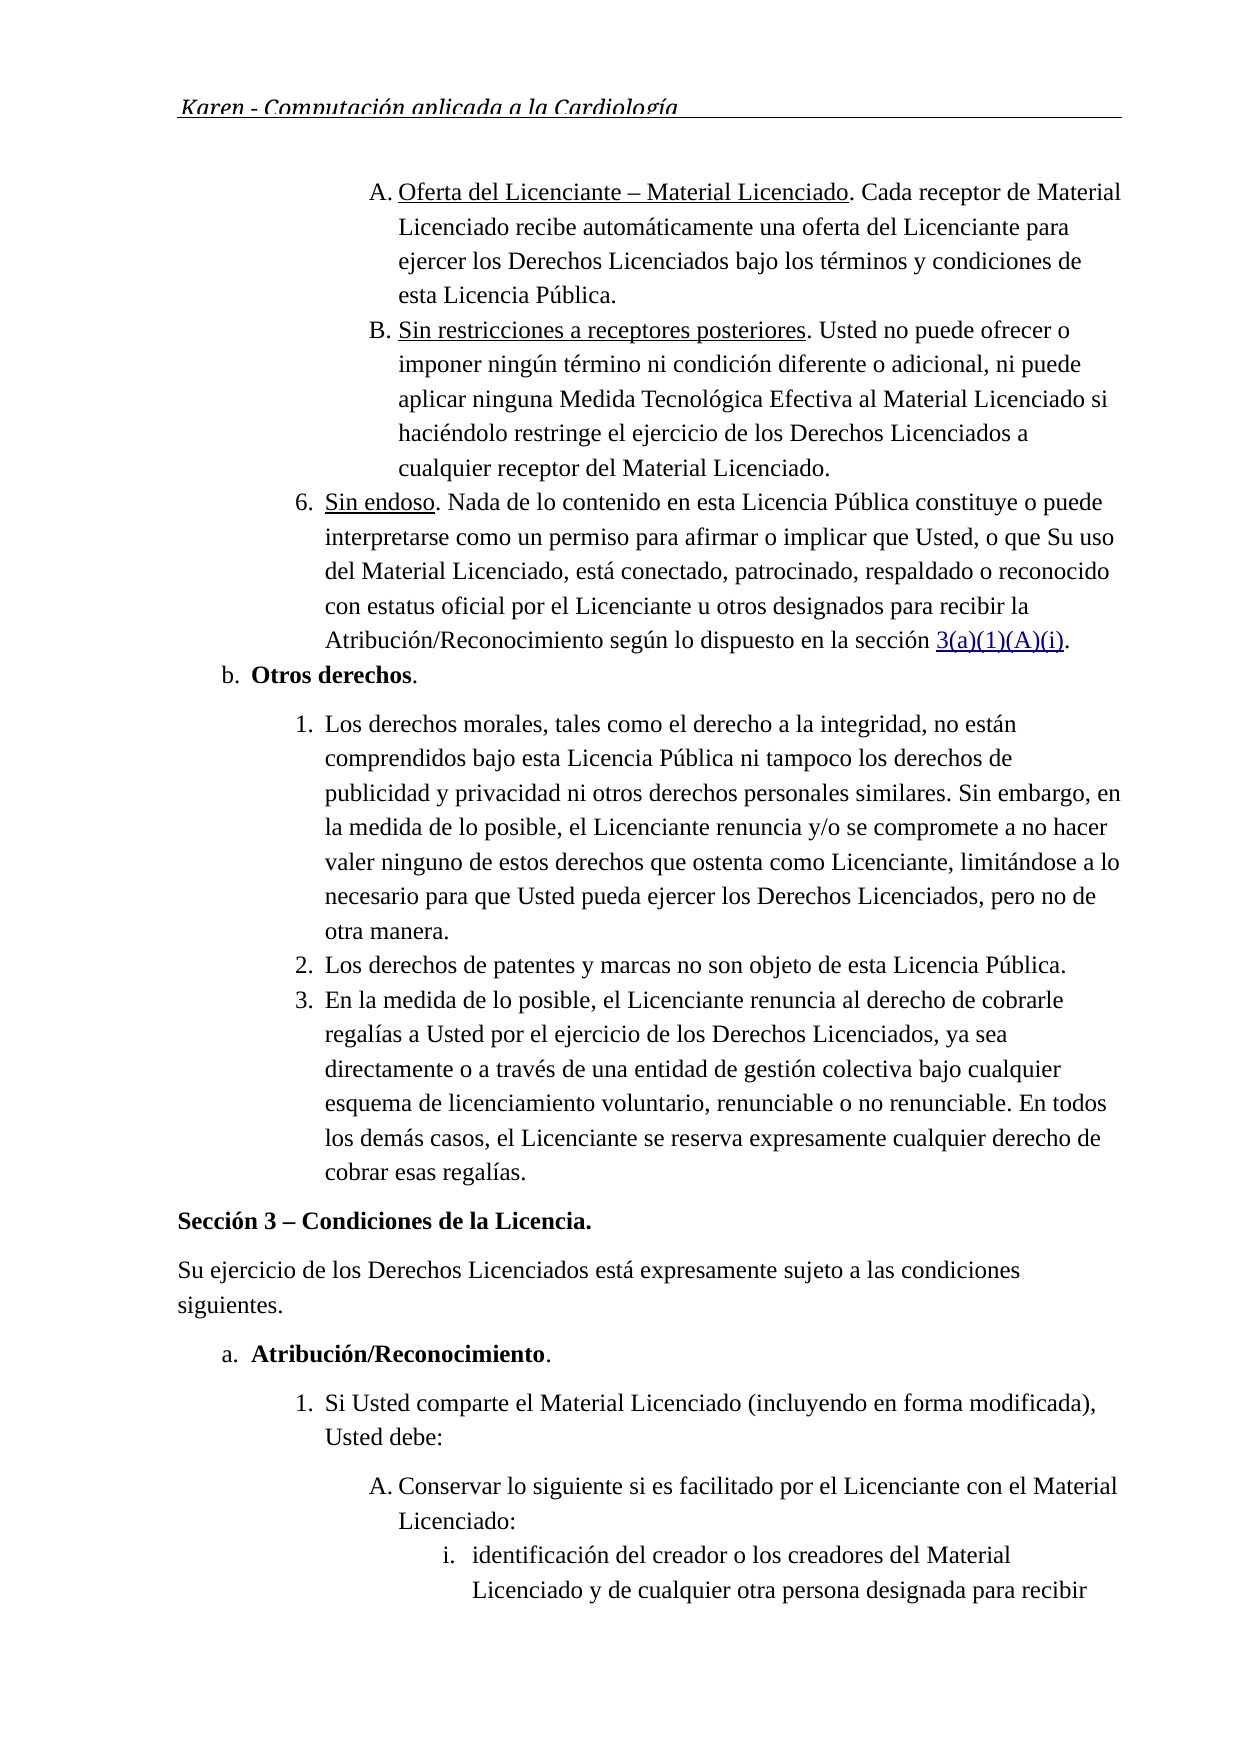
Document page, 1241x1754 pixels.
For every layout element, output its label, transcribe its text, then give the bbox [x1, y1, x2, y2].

list identificación del creador o los creadores del Material Licenciado y de cualquier otra persona designada para recibir [442, 1540, 1122, 1603]
list En la medida de lo posible, el Licenciante renuncia al derecho de cobrarle regalías a Usted por el ejercicio de los Derechos Licenciados, ya sea directamente o a través de una entidad de gestión colectiva bajo cualquier esquema de licenciamiento voluntario, renunciable o no renunciable. En todos los demás casos, el Licenciante se reserva expresamente cualquier derecho de cobrar esas regalías. [295, 985, 1122, 1186]
list Oferta del Licenciante – Material Licenciado. Cada receptor de Material Licenciado recibe automáticamente una oferta del Licenciante para ejercer los Derechos Licenciados bajo los términos y condiciones de esta Licencia Pública. [369, 177, 1122, 309]
list Los derechos de patentes y marcas no son objeto de esta Licencia Pública. [295, 950, 1122, 979]
list Si Usted comparte el Material Licenciado (incluyendo en forma modificada), Usted debe: [295, 1388, 1122, 1451]
list Otros derechos. [221, 660, 1122, 688]
text Sección 3 – Condiciones de la Licencia. [177, 1206, 1122, 1235]
text Su ejercicio de los Derechos Licenciados está expresamente sujeto a las condiciones siguientes. [177, 1255, 1122, 1318]
list Conservar lo siguiente si es facilitado por el Licenciante con el Material Licenciado: [369, 1471, 1122, 1534]
list Los derechos morales, tales como el derecho a la integridad, no están comprendidos bajo esta Licencia Pública ni tampoco los derechos de publicidad y privacidad ni otros derechos personales similares. Sin embargo, en la medida de lo posible, el Licenciante renuncia y/o se compromete a no hacer valer ninguno de estos derechos que ostenta como Licenciante, limitándose a lo necesario para que Usted pueda ejercer los Derechos Licenciados, pero no de otra manera. [295, 709, 1122, 944]
list Sin restricciones a receptores posteriores. Usted no puede ofrecer o imponer ningún término ni condición diferente o adicional, ni puede aplicar ninguna Medida Tecnológica Efectiva al Material Licenciado si haciéndolo restringe el ejercicio de los Derechos Licenciados a cualquier receptor del Material Licenciado. [369, 315, 1122, 482]
list Sin endoso. Nada de lo contenido en esta Licencia Pública constituye o puede interpretarse como un permiso para afirmar o implicar que Usted, o que Su uso del Material Licenciado, está conectado, patrocinado, respaldado o reconocido con estatus oficial por el Licenciante u otros designados para recibir la Atribución/Reconocimiento según lo dispuesto en la sección 3(a)(1)(A)(i). [295, 487, 1122, 654]
list Atribución/Reconocimiento. [221, 1339, 1122, 1367]
